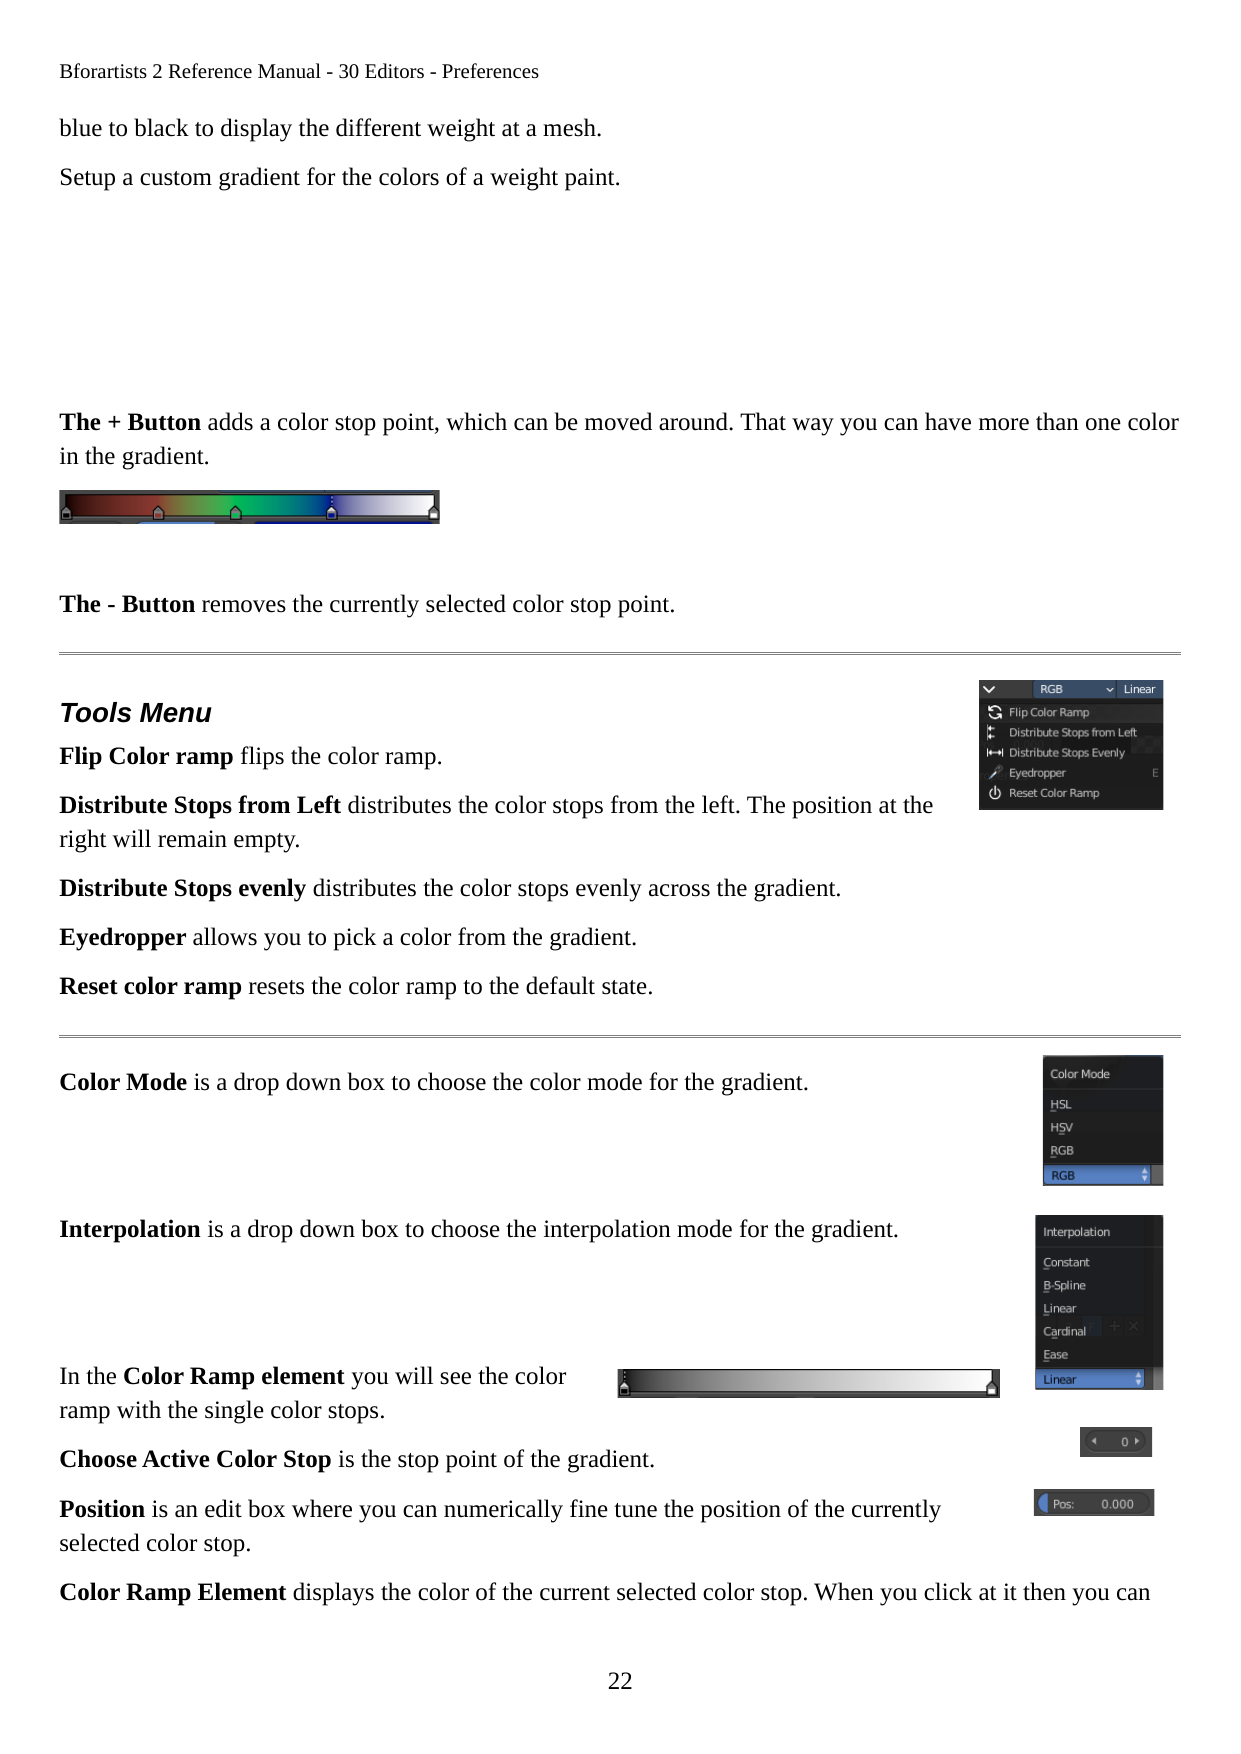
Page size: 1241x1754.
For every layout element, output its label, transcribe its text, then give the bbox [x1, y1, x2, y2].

text In the Color Ramp element you will see the color ramp with the single color stops. [59, 1361, 1181, 1424]
text Distribute Stops evenly distributes the color stops evenly across the gradient. [59, 873, 1181, 902]
text The + Button adds a color stop point, which can be moved around. That way you can have more than one color in the gradient. [59, 407, 1181, 470]
text Color Mode is a drop down box to choose the color mode for the gradient. [59, 1067, 1042, 1095]
picture [1035, 1215, 1164, 1390]
text Eyedropper allows you to pick a color from the gradient. [59, 922, 1181, 951]
text Reset color ramp resets the color ramp to the default state. [59, 971, 1181, 1000]
picture [1033, 1489, 1155, 1516]
picture [617, 1369, 1000, 1398]
text Distribute Stops from Left distributes the color stops from the left. The position at the right will remain empty. [59, 790, 1181, 853]
subtitle Tools Menu [59, 696, 979, 728]
picture [979, 680, 1164, 810]
text Color Ramp Element displays the color of the current selected color stop. When you click at it then you can [59, 1577, 1181, 1606]
picture [1080, 1427, 1153, 1457]
text Flip Color ramp flips the color ramp. [59, 741, 979, 769]
subtitle [1164, 696, 1181, 728]
text Setup a custom gradient for the colors of a weight paint. [59, 162, 1181, 190]
text Choose Active Color Stop is the stop point of the gradient. [59, 1444, 1181, 1473]
text The - Button removes the currently selected color stop point. [59, 589, 1181, 617]
text Position is an edit box where you can numerically fine tune the position of the currently selected color stop. [59, 1494, 1181, 1557]
picture [59, 490, 440, 524]
text Interpolation is a drop down box to choose the interpolation mode for the gradient. [59, 1214, 1181, 1243]
text blue to black to display the different weight at a mesh. [59, 113, 1181, 141]
picture [1042, 1055, 1164, 1186]
